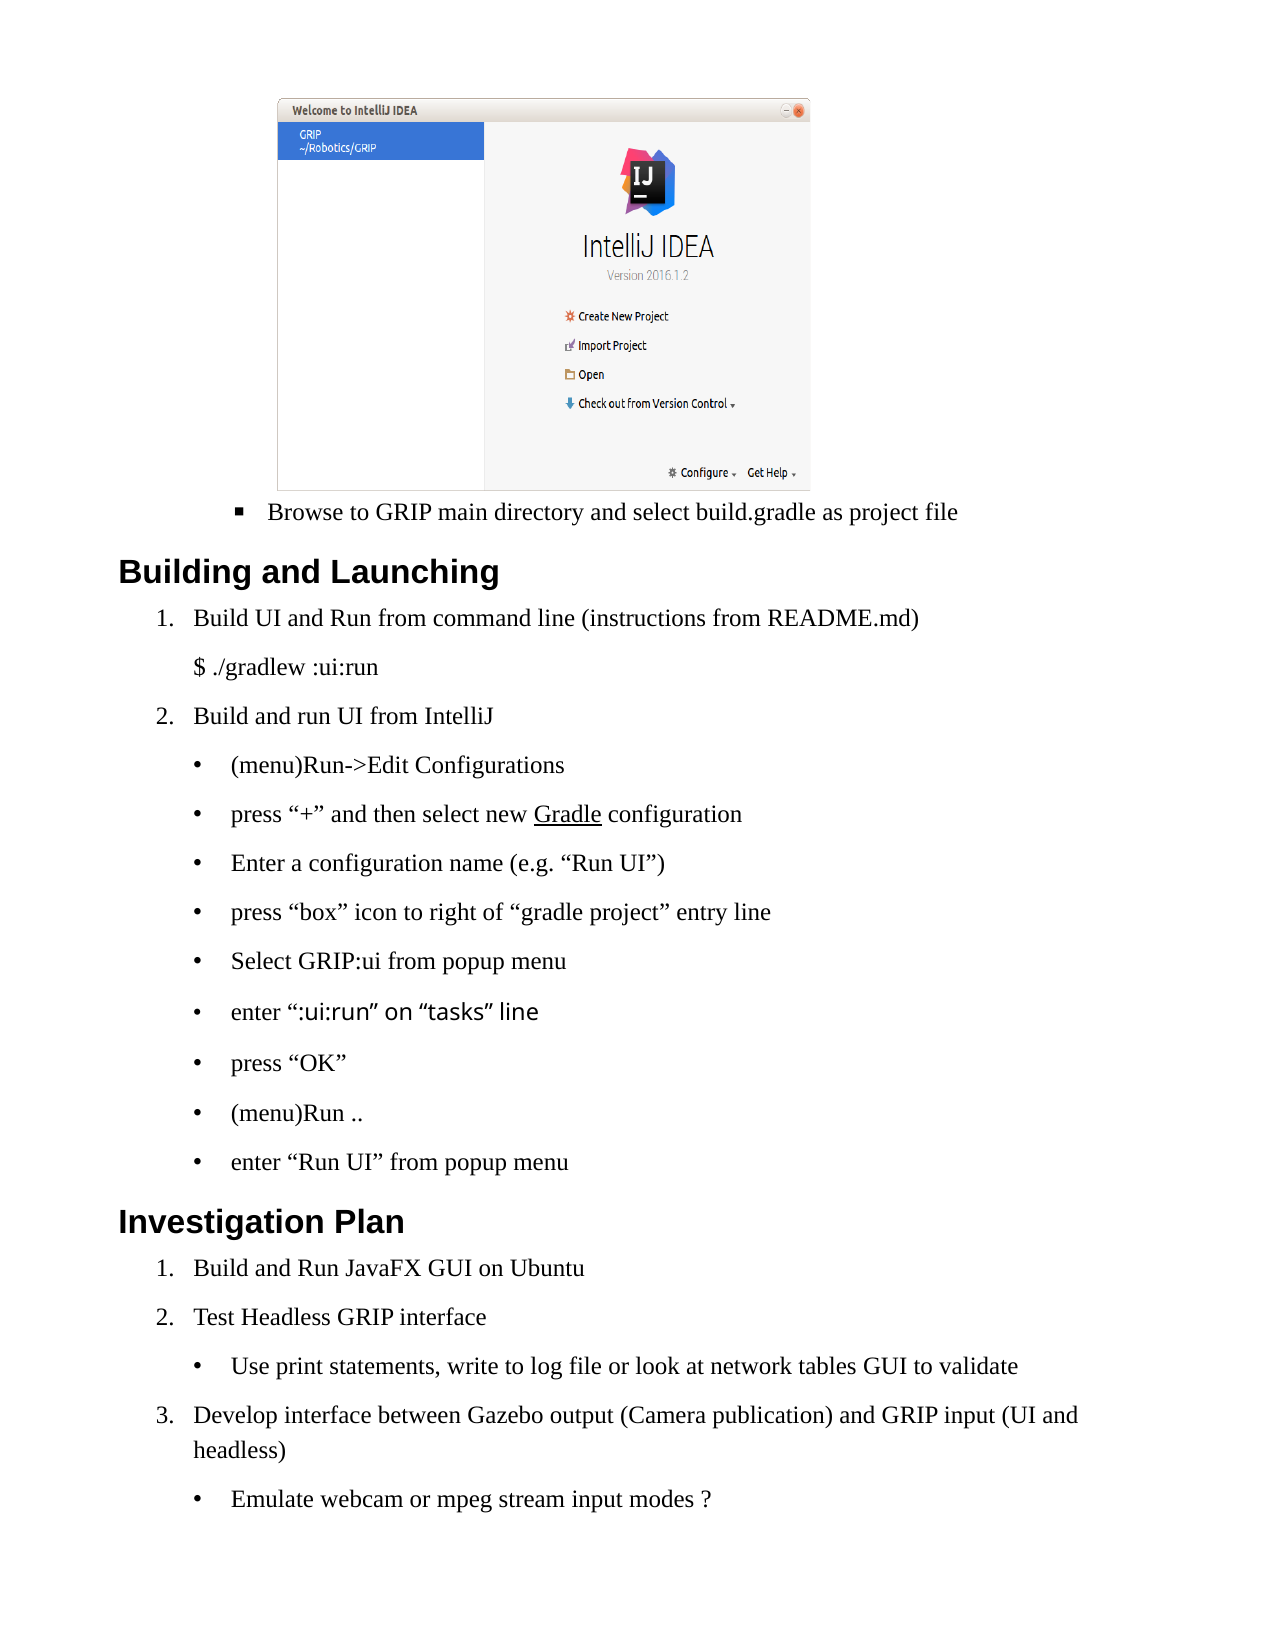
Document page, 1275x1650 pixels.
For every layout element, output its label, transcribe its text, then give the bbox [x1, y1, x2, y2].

list Build and Run JavaFX GUI on Ubuntu [156, 1253, 1157, 1282]
list enter “Run UI” from popup menu [193, 1147, 1157, 1175]
list Emulate webcam or mpeg stream input modes ? [193, 1484, 1157, 1513]
list Enter a configuration name (e.g. “Run UI”) [193, 848, 1157, 877]
list Build UI and Run from command line (instructions from README.md) [156, 603, 1157, 632]
list press “+” and then select new Gradle configuration [193, 799, 1157, 828]
subtitle Investigation Plan [118, 1202, 1157, 1241]
list Develop interface between Gazebo output (Camera publication) and GRIP input (UI and headless) [156, 1400, 1157, 1463]
list Browse to GRIP main directory and select build.gradle as project file [229, 491, 1157, 525]
list (menu)Run->Edit Configurations [193, 750, 1157, 779]
list press “OK” [193, 1048, 1157, 1077]
list Test Headless GRIP interface [156, 1302, 1157, 1331]
picture [277, 98, 811, 491]
list Use print statements, write to log file or look at network tables GUI to validate [193, 1351, 1157, 1380]
list $ ./gradlew :ui:run [156, 652, 1157, 681]
list (menu)Run .. [193, 1098, 1157, 1126]
list Select GRIP:ui from popup menu [193, 946, 1157, 975]
list Build and run UI from IntelliJ [156, 701, 1157, 730]
subtitle Building and Launching [118, 552, 1157, 591]
list press “box” icon to right of “gradle project” entry line [193, 897, 1157, 926]
list enter “:ui:run” on “tasks” line [193, 996, 1157, 1028]
